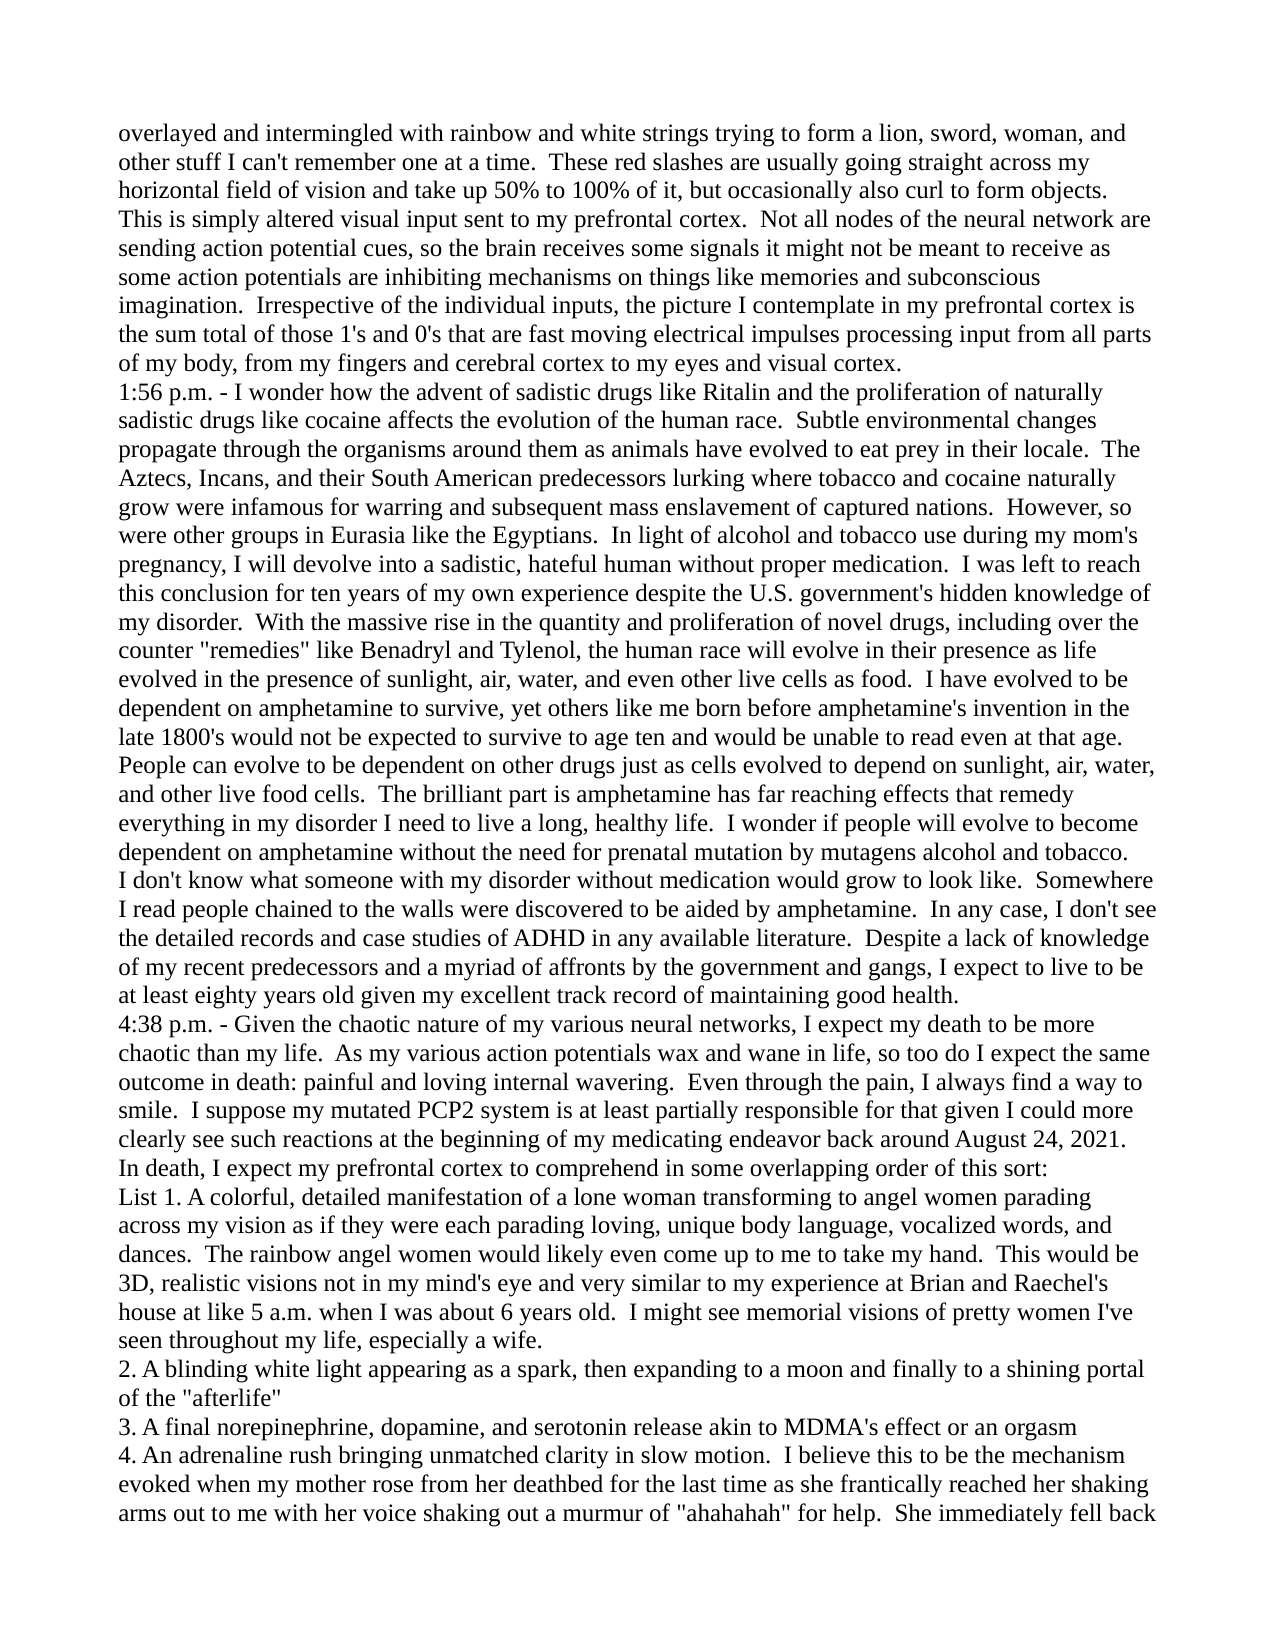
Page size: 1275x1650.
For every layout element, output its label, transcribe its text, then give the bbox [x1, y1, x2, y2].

text overlayed and intermingled with rainbow and white strings trying to form a lion, sword, woman, and other stuff I can't remember one at a time. These red slashes are usually going straight across my horizontal field of vision and take up 50% to 100% of it, but occasionally also curl to form objects. This is simply altered visual input sent to my prefrontal cortex. Not all nodes of the neural network are sending action potential cues, so the brain receives some signals it might not be meant to receive as some action potentials are inhibiting mechanisms on things like memories and subconscious imagination. Irrespective of the individual inputs, the picture I contemplate in my prefrontal cortex is the sum total of those 1's and 0's that are fast moving electrical impulses processing input from all parts of my body, from my fingers and cerebral cortex to my eyes and visual cortex. [118, 118, 1157, 377]
text I don't know what someone with my disorder without medication would grow to look like. Somewhere I read people chained to the walls were discovered to be aided by amphetamine. In any case, I don't see the detailed records and case studies of ADHD in any available literature. Despite a lack of knowledge of my recent predecessors and a myriad of affronts by the government and gangs, I expect to live to be at least eighty years old given my excellent track record of maintaining good health. [118, 866, 1157, 1009]
text List 1. A colorful, detailed manifestation of a lone woman transforming to angel women parading across my vision as if they were each parading loving, unique body language, vocalized words, and dances. The rainbow angel women would likely even come up to me to take my hand. This would be 3D, realistic visions not in my mind's eye and very similar to my experience at Brian and Raechel's house at like 5 a.m. when I was about 6 years old. I might see memorial visions of pretty women I've seen throughout my life, especially a wife. [118, 1182, 1157, 1354]
text 1:56 p.m. - I wonder how the advent of sadistic drugs like Ritalin and the proliferation of naturally sadistic drugs like cocaine affects the evolution of the human race. Subtle environmental changes propagate through the organisms around them as animals have evolved to eat prey in their locale. The Aztecs, Incans, and their South American predecessors lurking where tobacco and cocaine naturally grow were infamous for warring and subsequent mass enslavement of captured nations. However, so were other groups in Eurasia like the Egyptians. In light of alcohol and tobacco use during my mom's pregnancy, I will devolve into a sadistic, hateful human without proper medication. I was left to reach this conclusion for ten years of my own experience despite the U.S. government's hidden knowledge of my disorder. With the massive rise in the quantity and proliferation of novel drugs, including over the counter "remedies" like Benadryl and Tylenol, the human race will evolve in their presence as life evolved in the presence of sunlight, air, water, and even other live cells as food. I have evolved to be dependent on amphetamine to survive, yet others like me born before amphetamine's invention in the late 1800's would not be expected to survive to age ten and would be unable to read even at that age. People can evolve to be dependent on other drugs just as cells evolved to depend on sunlight, air, water, and other live food cells. The brilliant part is amphetamine has far reaching effects that remedy everything in my disorder I need to live a long, healthy life. I wonder if people will evolve to become dependent on amphetamine without the need for prenatal mutation by mutagens alcohol and tobacco. [118, 377, 1157, 866]
text In death, I expect my prefrontal cortex to comprehend in some overlapping order of this sort: [118, 1153, 1157, 1182]
text 4. An adrenaline rush bringing unmatched clarity in slow motion. I believe this to be the mechanism evoked when my mother rose from her deathbed for the last time as she frantically reached her shaking arms out to me with her voice shaking out a murmur of "ahahahah" for help. She immediately fell back [118, 1441, 1157, 1527]
text 3. A final norepinephrine, dopamine, and serotonin release akin to MDMA's effect or an orgasm [118, 1412, 1157, 1441]
text 4:38 p.m. - Given the chaotic nature of my various neural networks, I expect my death to be more chaotic than my life. As my various action potentials wax and wane in life, so too do I expect the same outcome in death: painful and loving internal wavering. Even through the pain, I always find a way to smile. I suppose my mutated PCP2 system is at least partially responsible for that given I could more clearly see such reactions at the beginning of my medicating endeavor back around August 24, 2021. [118, 1009, 1157, 1153]
text 2. A blinding white light appearing as a spark, then expanding to a moon and finally to a shining portal of the "afterlife" [118, 1354, 1157, 1412]
